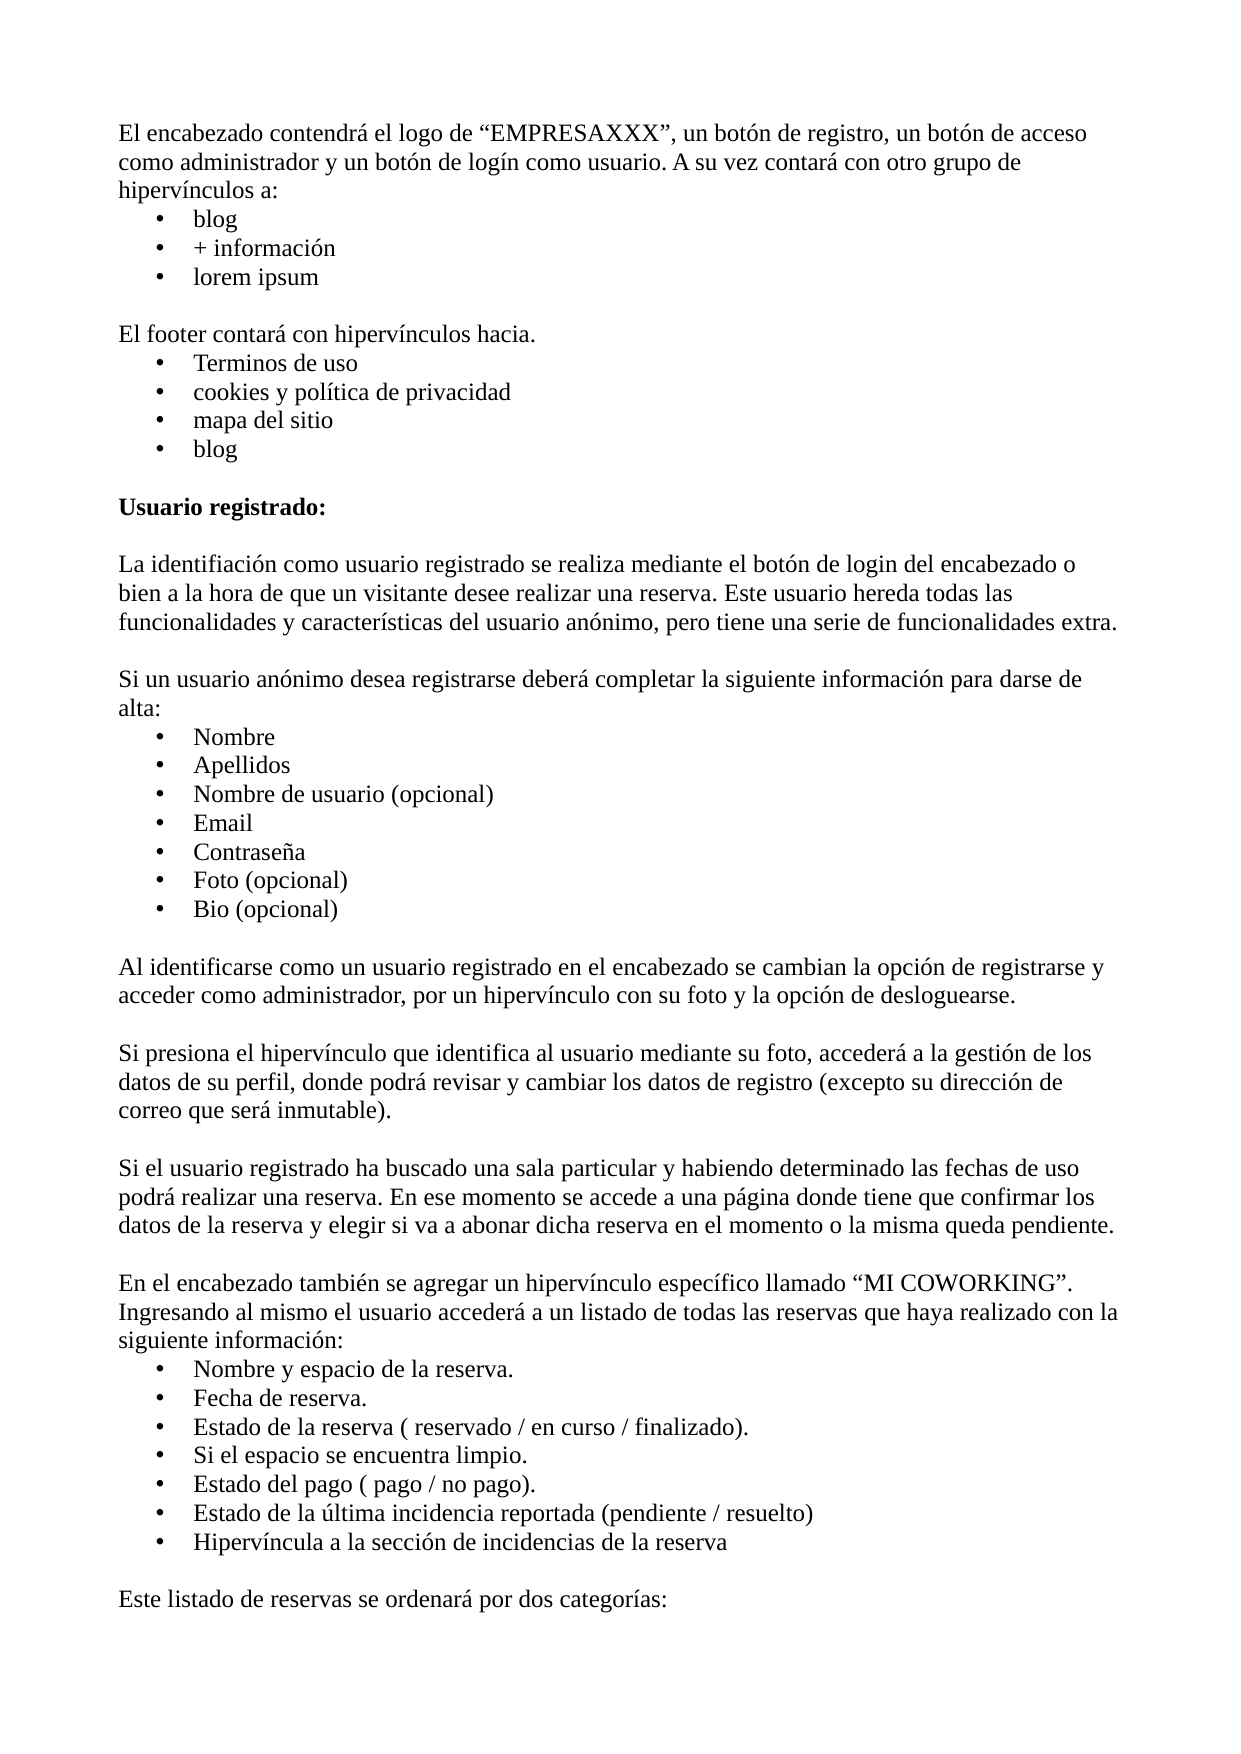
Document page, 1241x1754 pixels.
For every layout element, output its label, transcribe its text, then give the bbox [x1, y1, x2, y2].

list Contraseña [156, 837, 1122, 866]
list mapa del sitio [156, 406, 1122, 434]
list Estado de la última incidencia reportada (pendiente / resuelto) [156, 1498, 1122, 1527]
list lorem ipsum [156, 262, 1122, 291]
text Si un usuario anónimo desea registrarse deberá completar la siguiente información para darse de alta: [118, 664, 1122, 722]
list Hipervíncula a la sección de incidencias de la reserva [156, 1527, 1122, 1556]
list blog [156, 434, 1122, 463]
list Bio (opcional) [156, 894, 1122, 923]
list Estado de la reserva ( reservado / en curso / finalizado). [156, 1412, 1122, 1441]
list cookies y política de privacidad [156, 377, 1122, 406]
list blog [156, 204, 1122, 233]
text Al identificarse como un usuario registrado en el encabezado se cambian la opción de registrarse y acceder como administrador, por un hipervínculo con su foto y la opción de desloguearse. [118, 952, 1122, 1009]
text En el encabezado también se agregar un hipervínculo específico llamado “MI COWORKING”. Ingresando al mismo el usuario accederá a un listado de todas las reservas que haya realizado con la siguiente información: [118, 1268, 1122, 1354]
text Usuario registrado: [118, 492, 1122, 521]
list Nombre [156, 722, 1122, 751]
list Si el espacio se encuentra limpio. [156, 1441, 1122, 1469]
list Nombre y espacio de la reserva. [156, 1354, 1122, 1383]
list Foto (opcional) [156, 866, 1122, 894]
list + información [156, 233, 1122, 262]
text El encabezado contendrá el logo de “EMPRESAXXX”, un botón de registro, un botón de acceso como administrador y un botón de logín como usuario. A su vez contará con otro grupo de hipervínculos a: [118, 118, 1122, 204]
list Terminos de uso [156, 348, 1122, 377]
text Si presiona el hipervínculo que identifica al usuario mediante su foto, accederá a la gestión de los datos de su perfil, donde podrá revisar y cambiar los datos de registro (excepto su dirección de correo que será inmutable). [118, 1038, 1122, 1124]
text El footer contará con hipervínculos hacia. [118, 319, 1122, 348]
list Nombre de usuario (opcional) [156, 779, 1122, 808]
list Email [156, 808, 1122, 837]
text La identifiación como usuario registrado se realiza mediante el botón de login del encabezado o bien a la hora de que un visitante desee realizar una reserva. Este usuario hereda todas las funcionalidades y características del usuario anónimo, pero tiene una serie de funcionalidades extra. [118, 549, 1122, 636]
text Si el usuario registrado ha buscado una sala particular y habiendo determinado las fechas de uso podrá realizar una reserva. En ese momento se accede a una página donde tiene que confirmar los datos de la reserva y elegir si va a abonar dicha reserva en el momento o la misma queda pendiente. [118, 1153, 1122, 1239]
text Este listado de reservas se ordenará por dos categorías: [118, 1584, 1122, 1613]
list Apellidos [156, 751, 1122, 779]
list Estado del pago ( pago / no pago). [156, 1469, 1122, 1498]
list Fecha de reserva. [156, 1383, 1122, 1412]
